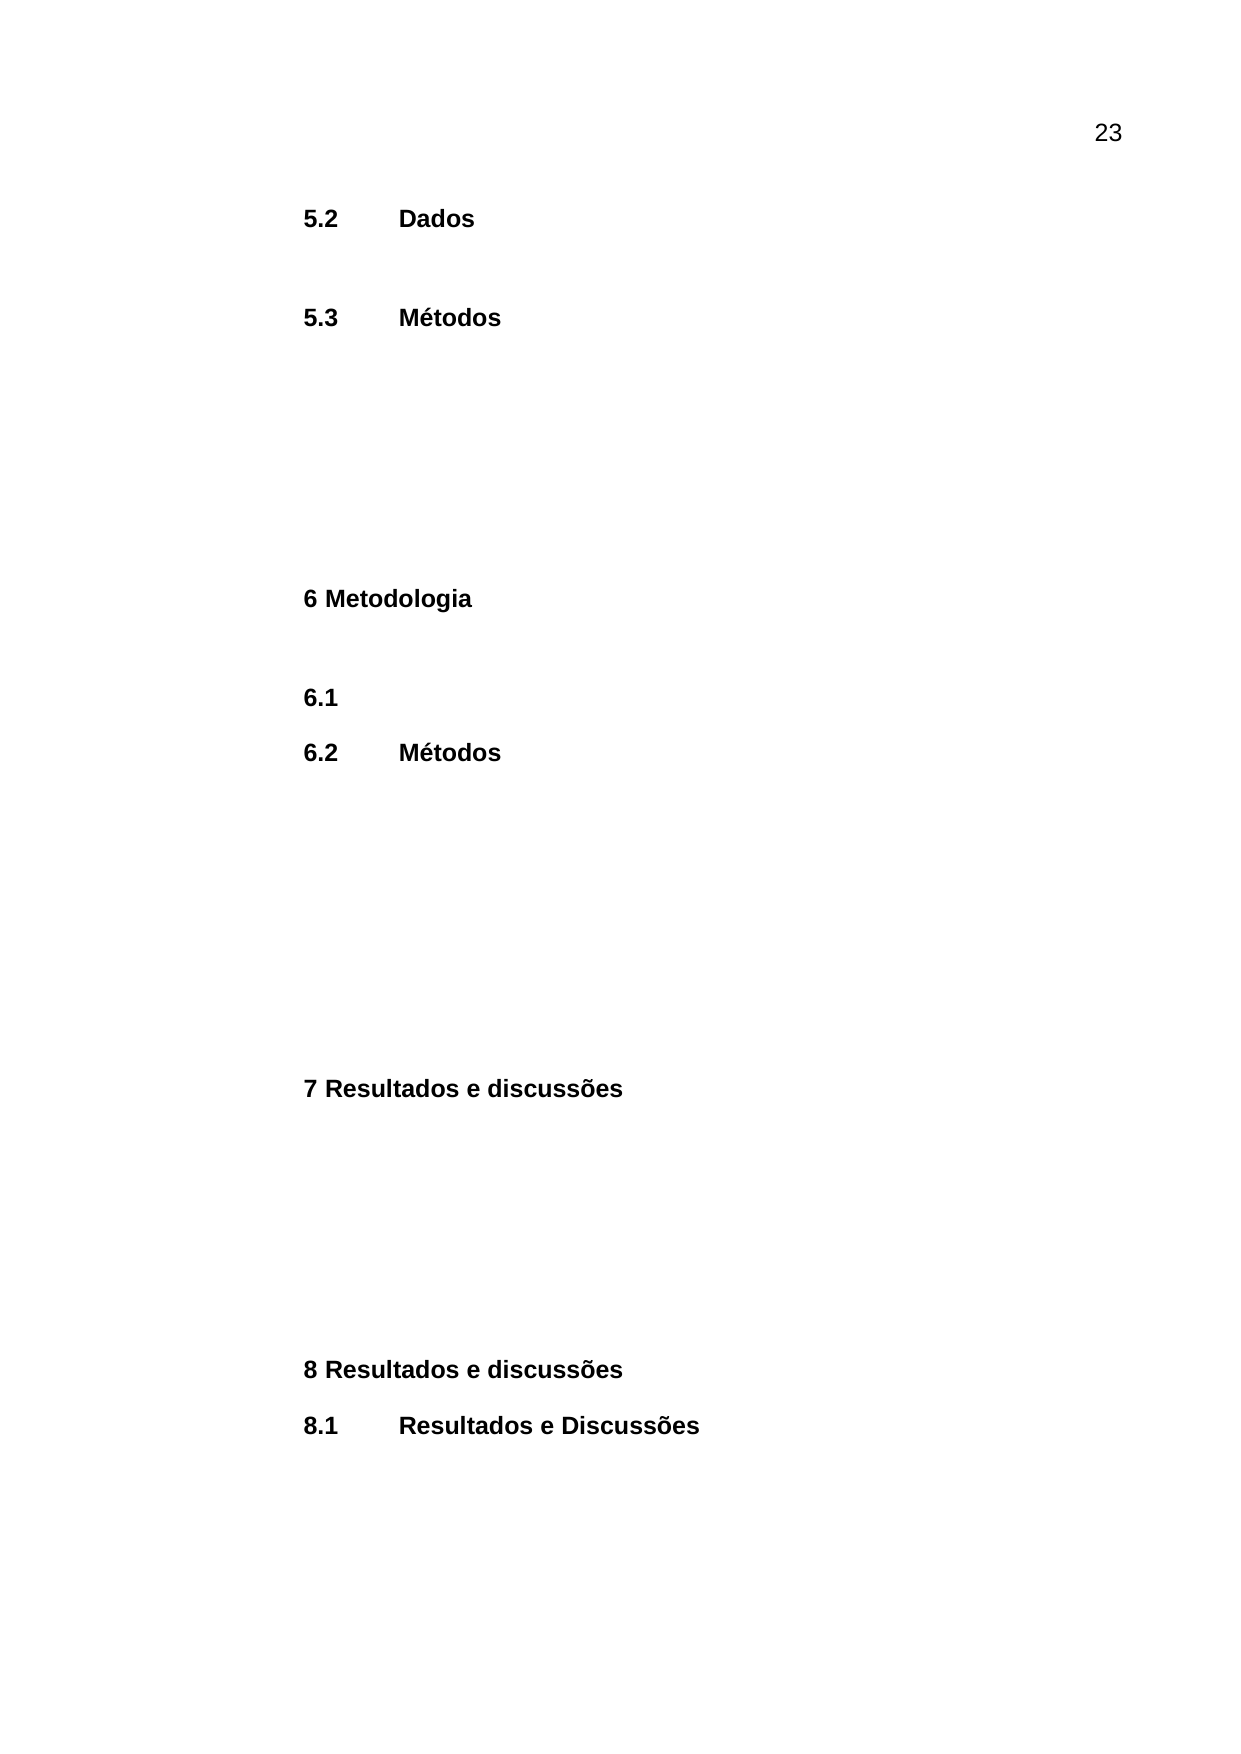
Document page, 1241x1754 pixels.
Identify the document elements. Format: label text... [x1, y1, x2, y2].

subtitle Dados [215, 204, 1122, 233]
subtitle Resultados e discussões [215, 1074, 1122, 1103]
subtitle Métodos [215, 303, 1122, 332]
subtitle Resultados e Discussões [215, 1411, 1122, 1439]
subtitle Metodologia [215, 584, 1122, 612]
subtitle Métodos [215, 738, 1122, 767]
subtitle Resultados e discussões [215, 1355, 1122, 1384]
